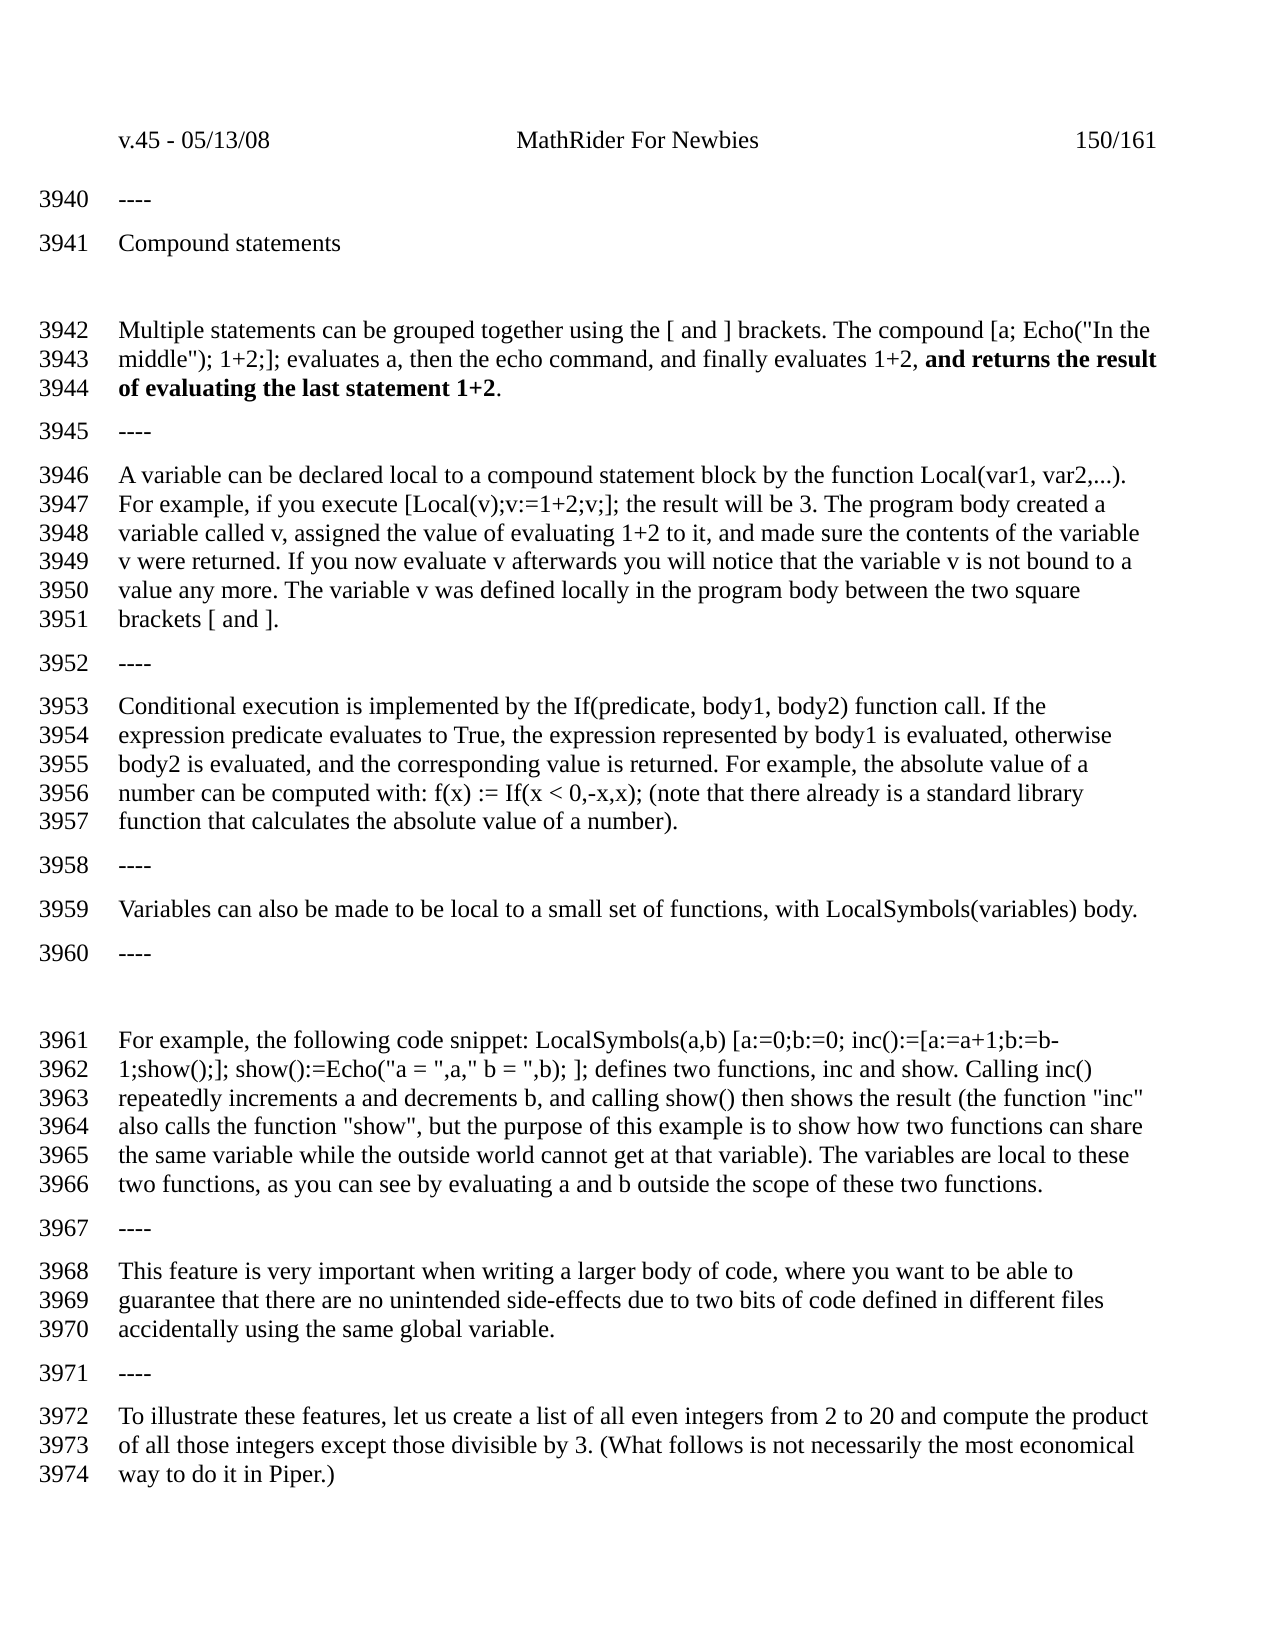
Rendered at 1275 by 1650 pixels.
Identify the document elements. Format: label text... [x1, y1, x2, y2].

text ---- [118, 416, 1157, 445]
text This feature is very important when writing a larger body of code, where you want to be able to guarantee that there are no unintended side-effects due to two bits of code defined in different files accidentally using the same global variable. [118, 1256, 1157, 1343]
text ---- [118, 648, 1157, 676]
text Variables can also be made to be local to a small set of functions, with LocalSymbols(variables) body. [118, 894, 1157, 923]
text For example, the following code snippet: LocalSymbols(a,b) [a:=0;b:=0; inc():=[a:=a+1;b:=b-1;show();]; show():=Echo("a = ",a," b = ",b); ]; defines two functions, inc and show. Calling inc() repeatedly increments a and decrements b, and calling show() then shows the result (the function "inc" also calls the function "show", but the purpose of this example is to show how two functions can share the same variable while the outside world cannot get at that variable). The variables are local to these two functions, as you can see by evaluating a and b outside the scope of these two functions. [118, 1025, 1157, 1198]
text ---- [118, 850, 1157, 879]
text Compound statements [118, 228, 1157, 256]
text ---- [118, 1213, 1157, 1241]
text Multiple statements can be grouped together using the [ and ] brackets. The compound [a; Echo("In the middle"); 1+2;]; evaluates a, then the echo command, and finally evaluates 1+2, and returns the result of evaluating the last statement 1+2. [118, 315, 1157, 401]
text To illustrate these features, let us create a list of all even integers from 2 to 20 and compute the product of all those integers except those divisible by 3. (What follows is not necessarily the most economical way to do it in Piper.) [118, 1401, 1157, 1488]
text ---- [118, 938, 1157, 966]
text Conditional execution is implemented by the If(predicate, body1, body2) function call. If the expression predicate evaluates to True, the expression represented by body1 is evaluated, otherwise body2 is evaluated, and the corresponding value is returned. For example, the absolute value of a number can be computed with: f(x) := If(x < 0,-x,x); (note that there already is a standard library function that calculates the absolute value of a number). [118, 691, 1157, 835]
text ---- [118, 184, 1157, 213]
text A variable can be declared local to a compound statement block by the function Local(var1, var2,...). For example, if you execute [Local(v);v:=1+2;v;]; the result will be 3. The program body created a variable called v, assigned the value of evaluating 1+2 to it, and made sure the contents of the variable v were returned. If you now evaluate v afterwards you will notice that the variable v is not bound to a value any more. The variable v was defined locally in the program body between the two square brackets [ and ]. [118, 460, 1157, 633]
text ---- [118, 1358, 1157, 1386]
